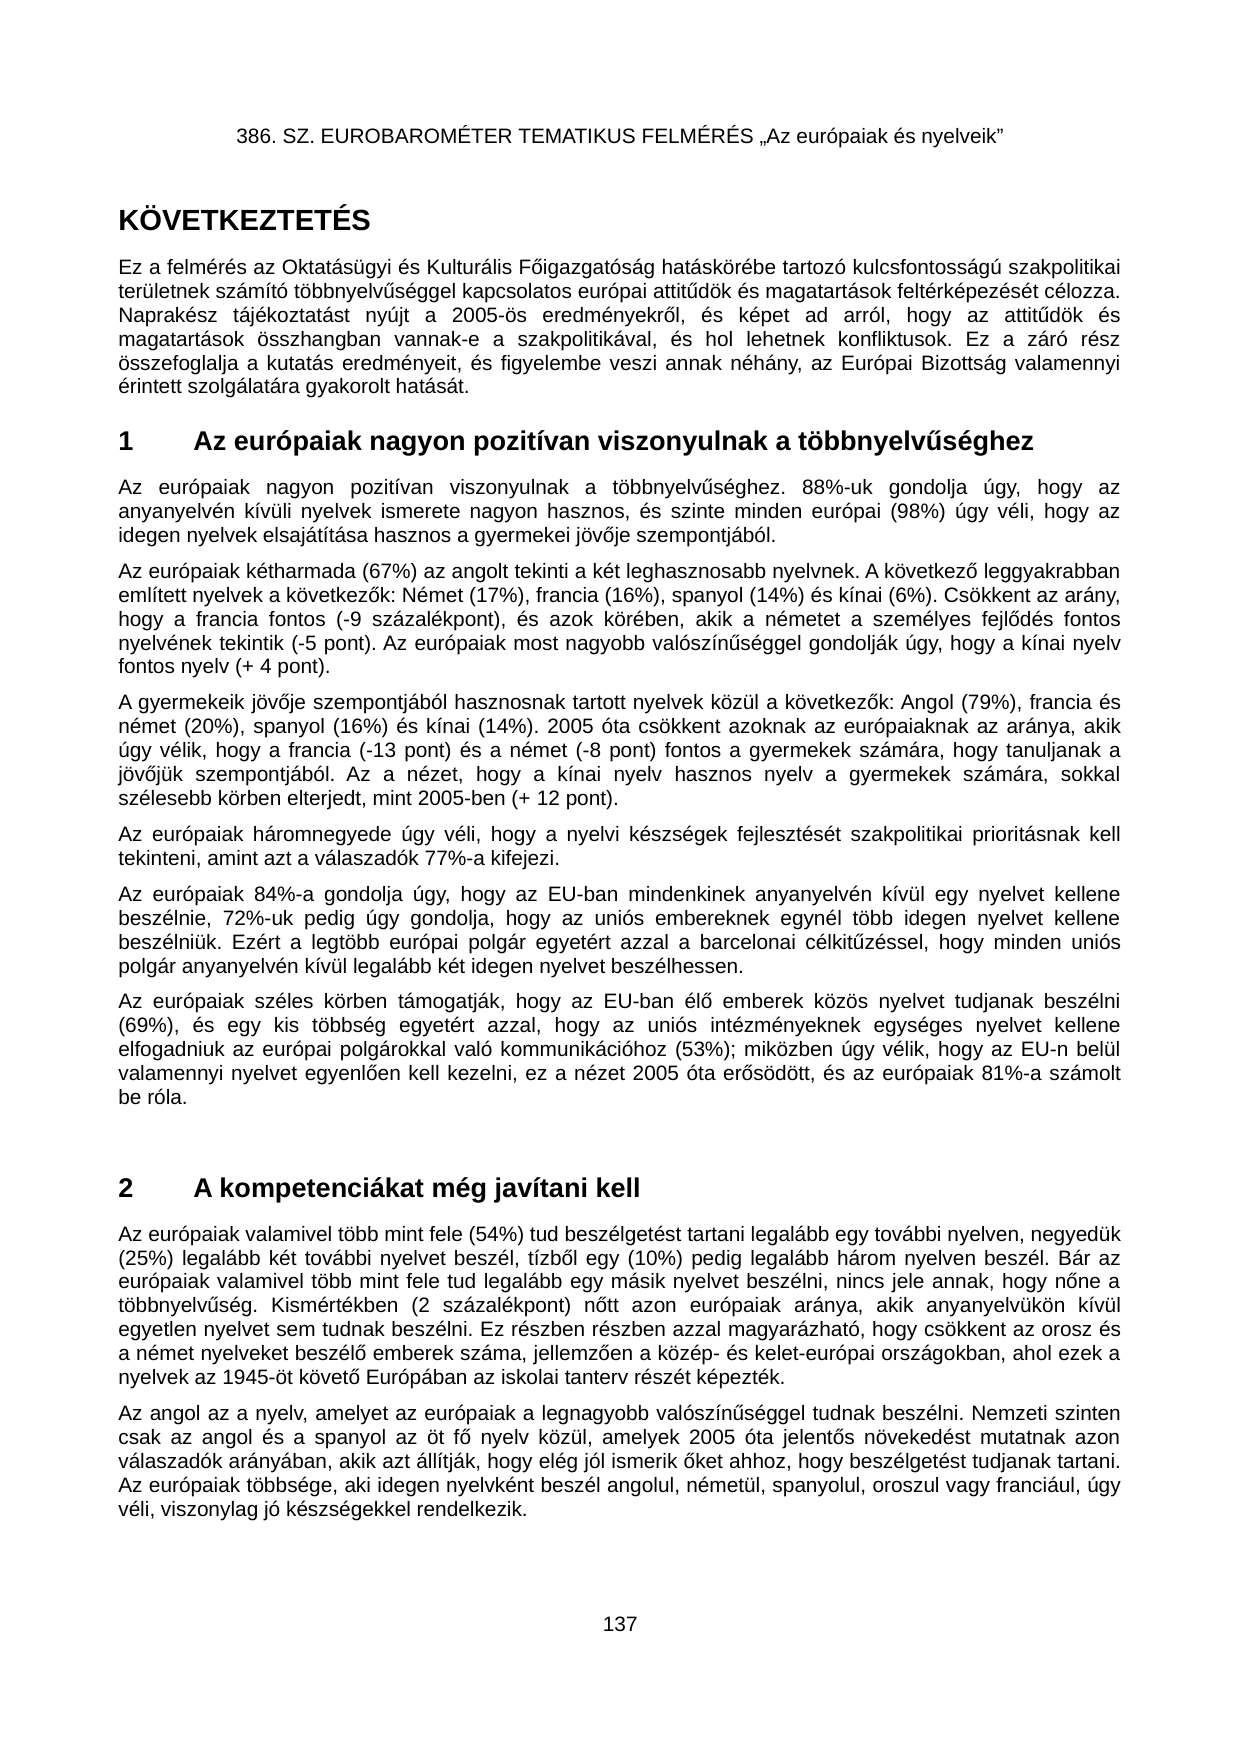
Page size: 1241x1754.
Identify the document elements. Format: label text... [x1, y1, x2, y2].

text Az európaiak 84%-a gondolja úgy, hogy az EU-ban mindenkinek anyanyelvén kívül egy nyelvet kellene beszélnie, 72%-uk pedig úgy gondolja, hogy az uniós embereknek egynél több idegen nyelvet kellene beszélniük. Ezért a legtöbb európai polgár egyetért azzal a barcelonai célkitűzéssel, hogy minden uniós polgár anyanyelvén kívül legalább két idegen nyelvet beszélhessen. [118, 882, 1122, 977]
text Az európaiak háromnegyede úgy véli, hogy a nyelvi készségek fejlesztését szakpolitikai prioritásnak kell tekinteni, amint azt a válaszadók 77%-a kifejezi. [118, 822, 1122, 870]
text Az európaiak kétharmada (67%) az angolt tekinti a két leghasznosabb nyelvnek. A következő leggyakrabban említett nyelvek a következők: Német (17%), francia (16%), spanyol (14%) és kínai (6%). Csökkent az arány, hogy a francia fontos (-9 százalékpont), és azok körében, akik a németet a személyes fejlődés fontos nyelvének tekintik (-5 pont). Az európaiak most nagyobb valószínűséggel gondolják úgy, hogy a kínai nyelv fontos nyelv (+ 4 pont). [118, 558, 1122, 678]
text Az európaiak valamivel több mint fele (54%) tud beszélgetést tartani legalább egy további nyelven, negyedük (25%) legalább két további nyelvet beszél, tízből egy (10%) pedig legalább három nyelven beszél. Bár az európaiak valamivel több mint fele tud legalább egy másik nyelvet beszélni, nincs jele annak, hogy nőne a többnyelvűség. Kismértékben (2 százalékpont) nőtt azon európaiak aránya, akik anyanyelvükön kívül egyetlen nyelvet sem tudnak beszélni. Ez részben részben azzal magyarázható, hogy csökkent az orosz és a német nyelveket beszélő emberek száma, jellemzően a közép- és kelet-európai országokban, ahol ezek a nyelvek az 1945-öt követő Európában az iskolai tanterv részét képezték. [118, 1221, 1122, 1389]
text Az angol az a nyelv, amelyet az európaiak a legnagyobb valószínűséggel tudnak beszélni. Nemzeti szinten csak az angol és a spanyol az öt fő nyelv közül, amelyek 2005 óta jelentős növekedést mutatnak azon válaszadók arányában, akik azt állítják, hogy elég jól ismerik őket ahhoz, hogy beszélgetést tudjanak tartani. Az európaiak többsége, aki idegen nyelvként beszél angolul, németül, spanyolul, oroszul vagy franciául, úgy véli, viszonylag jó készségekkel rendelkezik. [118, 1401, 1122, 1521]
subtitle Az európaiak nagyon pozitívan viszonyulnak a többnyelvűséghez [118, 425, 1122, 456]
subtitle KÖVETKEZTETÉS [118, 202, 1122, 236]
text Az európaiak nagyon pozitívan viszonyulnak a többnyelvűséghez. 88%-uk gondolja úgy, hogy az anyanyelvén kívüli nyelvek ismerete nagyon hasznos, és szinte minden európai (98%) úgy véli, hogy az idegen nyelvek elsajátítása hasznos a gyermekei jövője szempontjából. [118, 475, 1122, 547]
subtitle A kompetenciákat még javítani kell [118, 1172, 1122, 1203]
text Az európaiak széles körben támogatják, hogy az EU-ban élő emberek közös nyelvet tudjanak beszélni (69%), és egy kis többség egyetért azzal, hogy az uniós intézményeknek egységes nyelvet kellene elfogadniuk az európai polgárokkal való kommunikációhoz (53%); miközben úgy vélik, hogy az EU-n belül valamennyi nyelvet egyenlően kell kezelni, ez a nézet 2005 óta erősödött, és az európaiak 81%-a számolt be róla. [118, 989, 1122, 1109]
text Ez a felmérés az Oktatásügyi és Kulturális Főigazgatóság hatáskörébe tartozó kulcsfontosságú szakpolitikai területnek számító többnyelvűséggel kapcsolatos európai attitűdök és magatartások feltérképezését célozza. Naprakész tájékoztatást nyújt a 2005-ös eredményekről, és képet ad arról, hogy az attitűdök és magatartások összhangban vannak-e a szakpolitikával, és hol lehetnek konfliktusok. Ez a záró rész összefoglalja a kutatás eredményeit, és figyelembe veszi annak néhány, az Európai Bizottság valamennyi érintett szolgálatára gyakorolt hatását. [118, 254, 1122, 398]
text A gyermekeik jövője szempontjából hasznosnak tartott nyelvek közül a következők: Angol (79%), francia és német (20%), spanyol (16%) és kínai (14%). 2005 óta csökkent azoknak az európaiaknak az aránya, akik úgy vélik, hogy a francia (-13 pont) és a német (-8 pont) fontos a gyermekek számára, hogy tanuljanak a jövőjük szempontjából. Az a nézet, hogy a kínai nyelv hasznos nyelv a gyermekek számára, sokkal szélesebb körben elterjedt, mint 2005-ben (+ 12 pont). [118, 690, 1122, 810]
